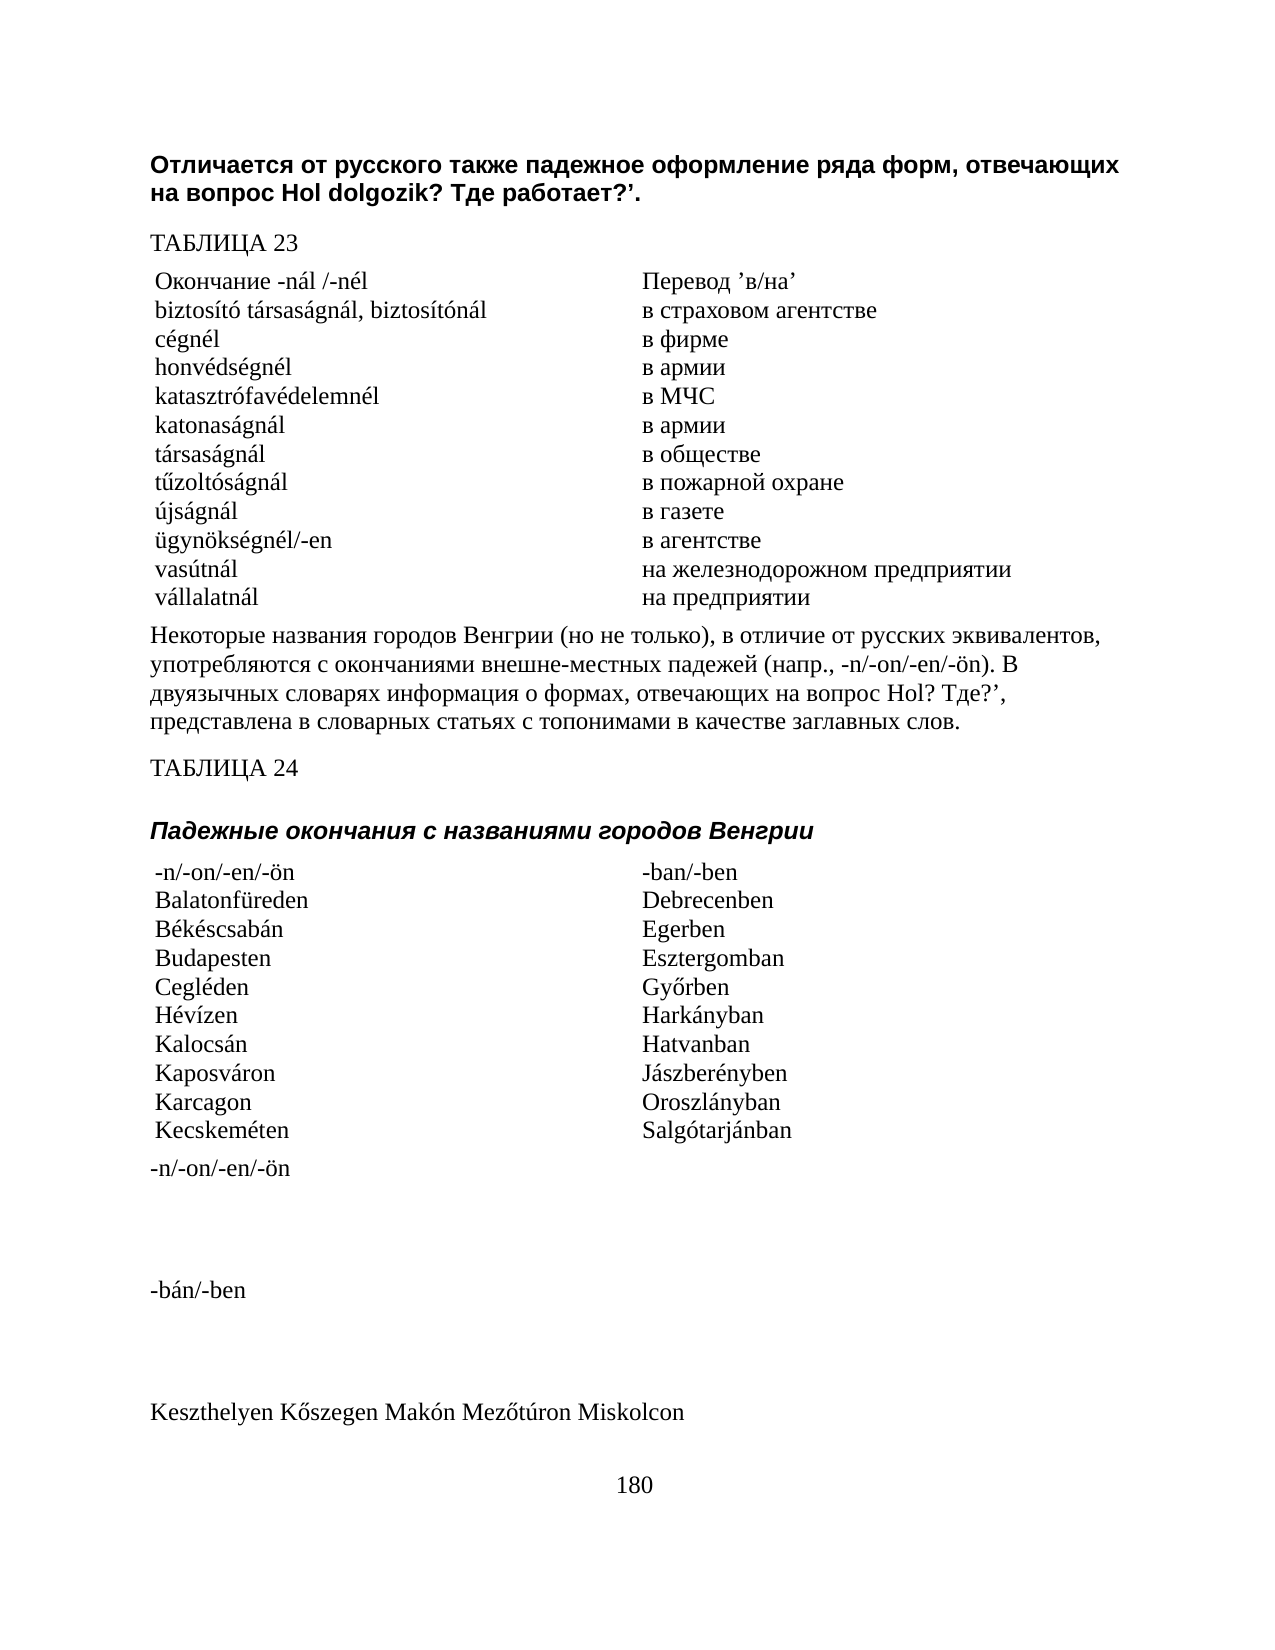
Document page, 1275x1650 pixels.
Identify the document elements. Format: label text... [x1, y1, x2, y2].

table_cell katonaságnál [150, 410, 637, 439]
table_cell на предприятии [638, 583, 1125, 611]
table_cell в фирме [638, 324, 1125, 352]
table_cell в страховом агентстве [638, 295, 1125, 324]
text Некоторые названия городов Венгрии (но не только), в отличие от русских эквивалентов, употребляются с окончаниями внешне-местных падежей (напр., -n/-on/-en/-ön). В двуязычных словарях информация о формах, отвечающих на вопрос Hol? Тде?’, представлена в словарных статьях с топонимами в качестве заглавных слов. [150, 620, 1125, 735]
table_cell társaságnál [150, 439, 637, 467]
table_cell Hatvanban [638, 1029, 1125, 1058]
table_header -n/-on/-en/-ön [150, 857, 637, 886]
table_cell Balatonfüreden [150, 886, 637, 914]
table_cell Oroszlányban [638, 1087, 1125, 1116]
table_header Перевод ’в/на’ [638, 266, 1125, 295]
table_cell Harkányban [638, 1001, 1125, 1029]
table_cell tűzoltóságnál [150, 468, 637, 496]
text Keszthelyen Kőszegen Makón Mezőtúron Miskolcon [150, 1397, 1125, 1426]
table_header -ban/-ben [638, 857, 1125, 886]
table_cell Budapesten [150, 943, 637, 972]
text ТАБЛИЦА 24 [150, 753, 1125, 782]
table_cell в газете [638, 496, 1125, 525]
table_header Окончание -nál /-nél [150, 266, 637, 295]
text ТАБЛИЦА 23 [150, 228, 1125, 257]
table_cell Esztergomban [638, 943, 1125, 972]
table_cell cégnél [150, 324, 637, 352]
table_cell в пожарной охране [638, 468, 1125, 496]
table_cell Kecskeméten [150, 1116, 637, 1144]
table_cell Győrben [638, 972, 1125, 1001]
table_cell újságnál [150, 496, 637, 525]
text -n/-on/-en/-ön [150, 1153, 1125, 1182]
table_cell в армии [638, 410, 1125, 439]
table_cell Kaposváron [150, 1058, 637, 1087]
table_cell Salgótarjánban [638, 1116, 1125, 1144]
table_cell Cegléden [150, 972, 637, 1001]
table_cell Egerben [638, 914, 1125, 943]
table_cell Jászberényben [638, 1058, 1125, 1087]
table_cell honvédségnél [150, 353, 637, 381]
table_cell katasztrófavédelemnél [150, 381, 637, 410]
table_cell biztosító társaságnál, biztosítónál [150, 295, 637, 324]
subtitle Падежные окончания с названиями городов Венгрии [150, 816, 1125, 844]
table_cell в агентстве [638, 525, 1125, 554]
table_cell Karcagon [150, 1087, 637, 1116]
table_cell Kalocsán [150, 1029, 637, 1058]
table_cell ügynökségnél/-en [150, 525, 637, 554]
table_cell в обществе [638, 439, 1125, 467]
table_cell Békéscsabán [150, 914, 637, 943]
table_cell Debrecenben [638, 886, 1125, 914]
table_cell на железнодорожном предприятии [638, 554, 1125, 582]
text -bán/-ben [150, 1275, 1125, 1304]
subtitle Отличается от русского также падежное оформление ряда форм, отвечающих на вопрос Hol dolgozik? Тде работает?’. [150, 150, 1125, 207]
table_cell в МЧС [638, 381, 1125, 410]
table_cell vasútnál [150, 554, 637, 582]
table_cell vállalatnál [150, 583, 637, 611]
table_cell Hévízen [150, 1001, 637, 1029]
table_cell в армии [638, 353, 1125, 381]
